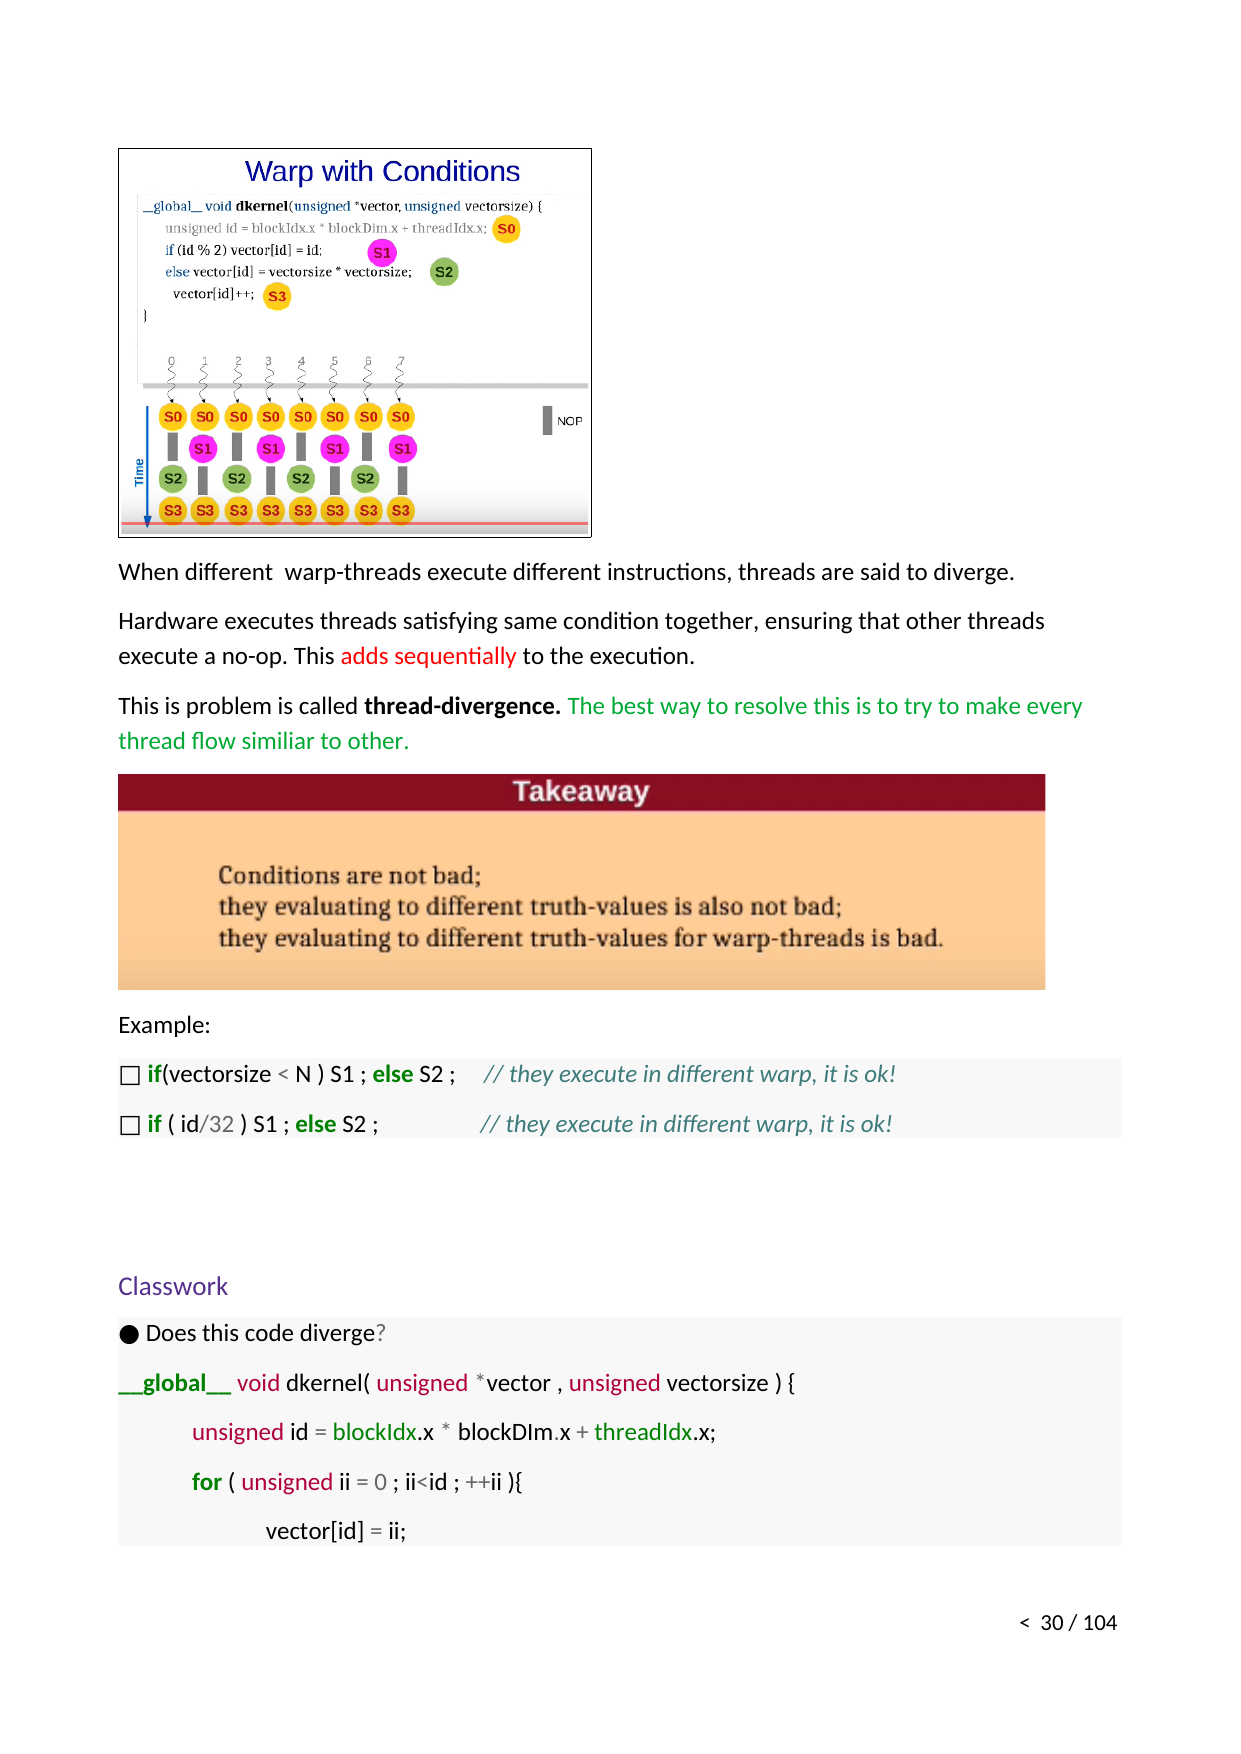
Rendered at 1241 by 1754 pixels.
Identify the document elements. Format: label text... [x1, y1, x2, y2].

picture [118, 774, 1046, 990]
text vector[id] = ii; [118, 1515, 1122, 1546]
text __global__ void dkernel( unsigned *vector , unsigned vectorsize ) { [118, 1367, 1122, 1397]
text Example: [118, 1009, 1122, 1039]
text □ if(vectorsize < N ) S1 ; else S2 ; // they execute in different warp, it is ok! [118, 1058, 1122, 1089]
text This is problem is called thread-divergence. The best way to resolve this is to try to make every thread flow similiar to other. [118, 690, 1122, 756]
text When different warp-threads execute different instructions, threads are said to diverge. [118, 556, 1122, 586]
text Hardware executes threads satisfying same condition together, ensuring that other threads execute a no-op. This adds sequentially to the execution. [118, 605, 1122, 671]
subtitle Classwork [118, 1269, 1122, 1302]
picture [121, 150, 589, 534]
text ● Does this code diverge? [118, 1317, 1122, 1348]
text unsigned id = blockIdx.x * blockDIm.x + threadIdx.x; [118, 1416, 1122, 1447]
text for ( unsigned ii = 0 ; ii<id ; ++ii ){ [118, 1466, 1122, 1496]
text □ if ( id/32 ) S1 ; else S2 ; // they execute in different warp, it is ok! [118, 1108, 1122, 1138]
